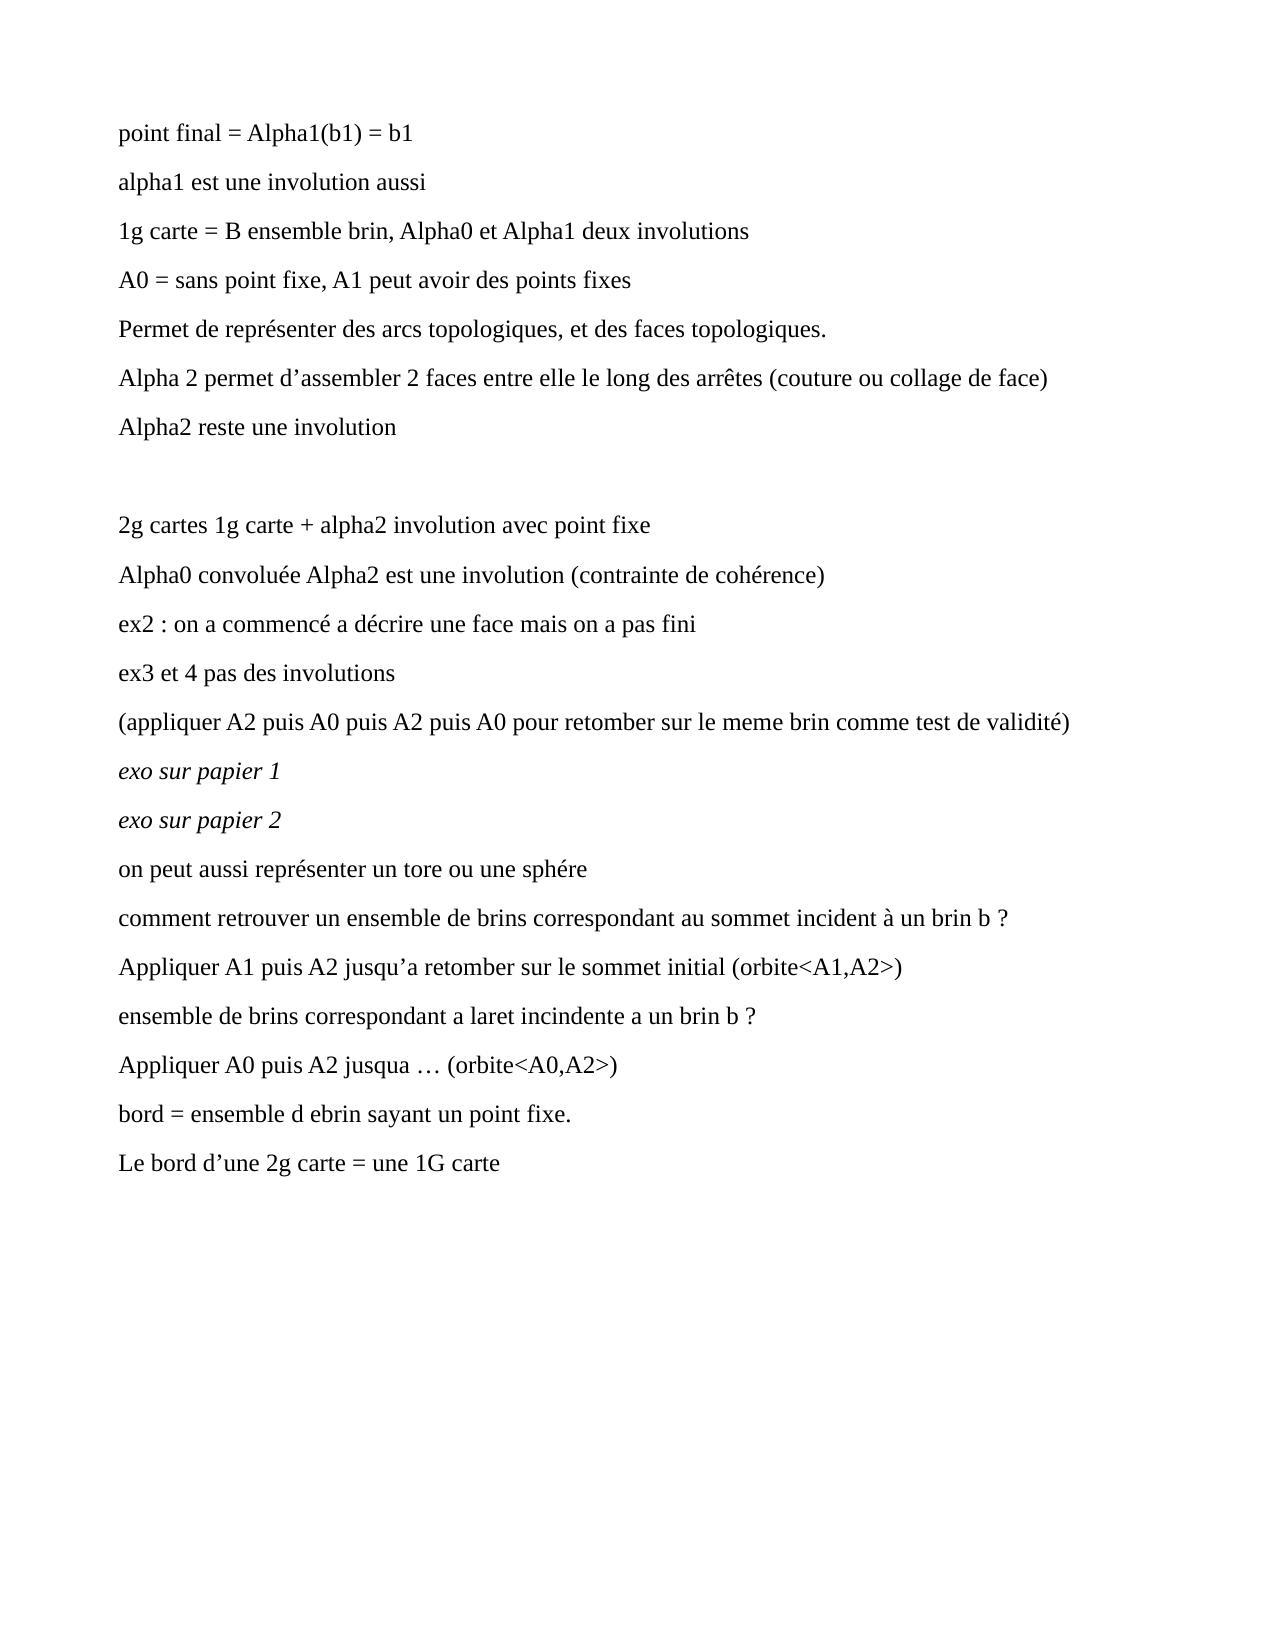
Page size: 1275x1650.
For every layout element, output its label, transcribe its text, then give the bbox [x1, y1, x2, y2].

text ensemble de brins correspondant a laret incindente a un brin b ? [118, 1001, 1157, 1030]
text Alpha 2 permet d’assembler 2 faces entre elle le long des arrêtes (couture ou collage de face) [118, 363, 1157, 392]
text comment retrouver un ensemble de brins correspondant au sommet incident à un brin b ? [118, 903, 1157, 932]
text ex2 : on a commencé a décrire une face mais on a pas fini [118, 609, 1157, 637]
text exo sur papier 2 [118, 805, 1157, 834]
text Permet de représenter des arcs topologiques, et des faces topologiques. [118, 314, 1157, 343]
text 1g carte = B ensemble brin, Alpha0 et Alpha1 deux involutions [118, 216, 1157, 245]
text alpha1 est une involution aussi [118, 167, 1157, 196]
text Appliquer A1 puis A2 jusqu’a retomber sur le sommet initial (orbite<A1,A2>) [118, 952, 1157, 981]
text Appliquer A0 puis A2 jusqua … (orbite<A0,A2>) [118, 1050, 1157, 1079]
text bord = ensemble d ebrin sayant un point fixe. [118, 1099, 1157, 1128]
text Alpha2 reste une involution [118, 412, 1157, 441]
text 2g cartes 1g carte + alpha2 involution avec point fixe [118, 511, 1157, 539]
text (appliquer A2 puis A0 puis A2 puis A0 pour retomber sur le meme brin comme test de validité) [118, 707, 1157, 736]
text Alpha0 convoluée Alpha2 est une involution (contrainte de cohérence) [118, 560, 1157, 588]
text A0 = sans point fixe, A1 peut avoir des points fixes [118, 265, 1157, 294]
text exo sur papier 1 [118, 756, 1157, 785]
text on peut aussi représenter un tore ou une sphére [118, 854, 1157, 883]
text Le bord d’une 2g carte = une 1G carte [118, 1148, 1157, 1177]
text point final = Alpha1(b1) = b1 [118, 118, 1157, 147]
text ex3 et 4 pas des involutions [118, 658, 1157, 687]
